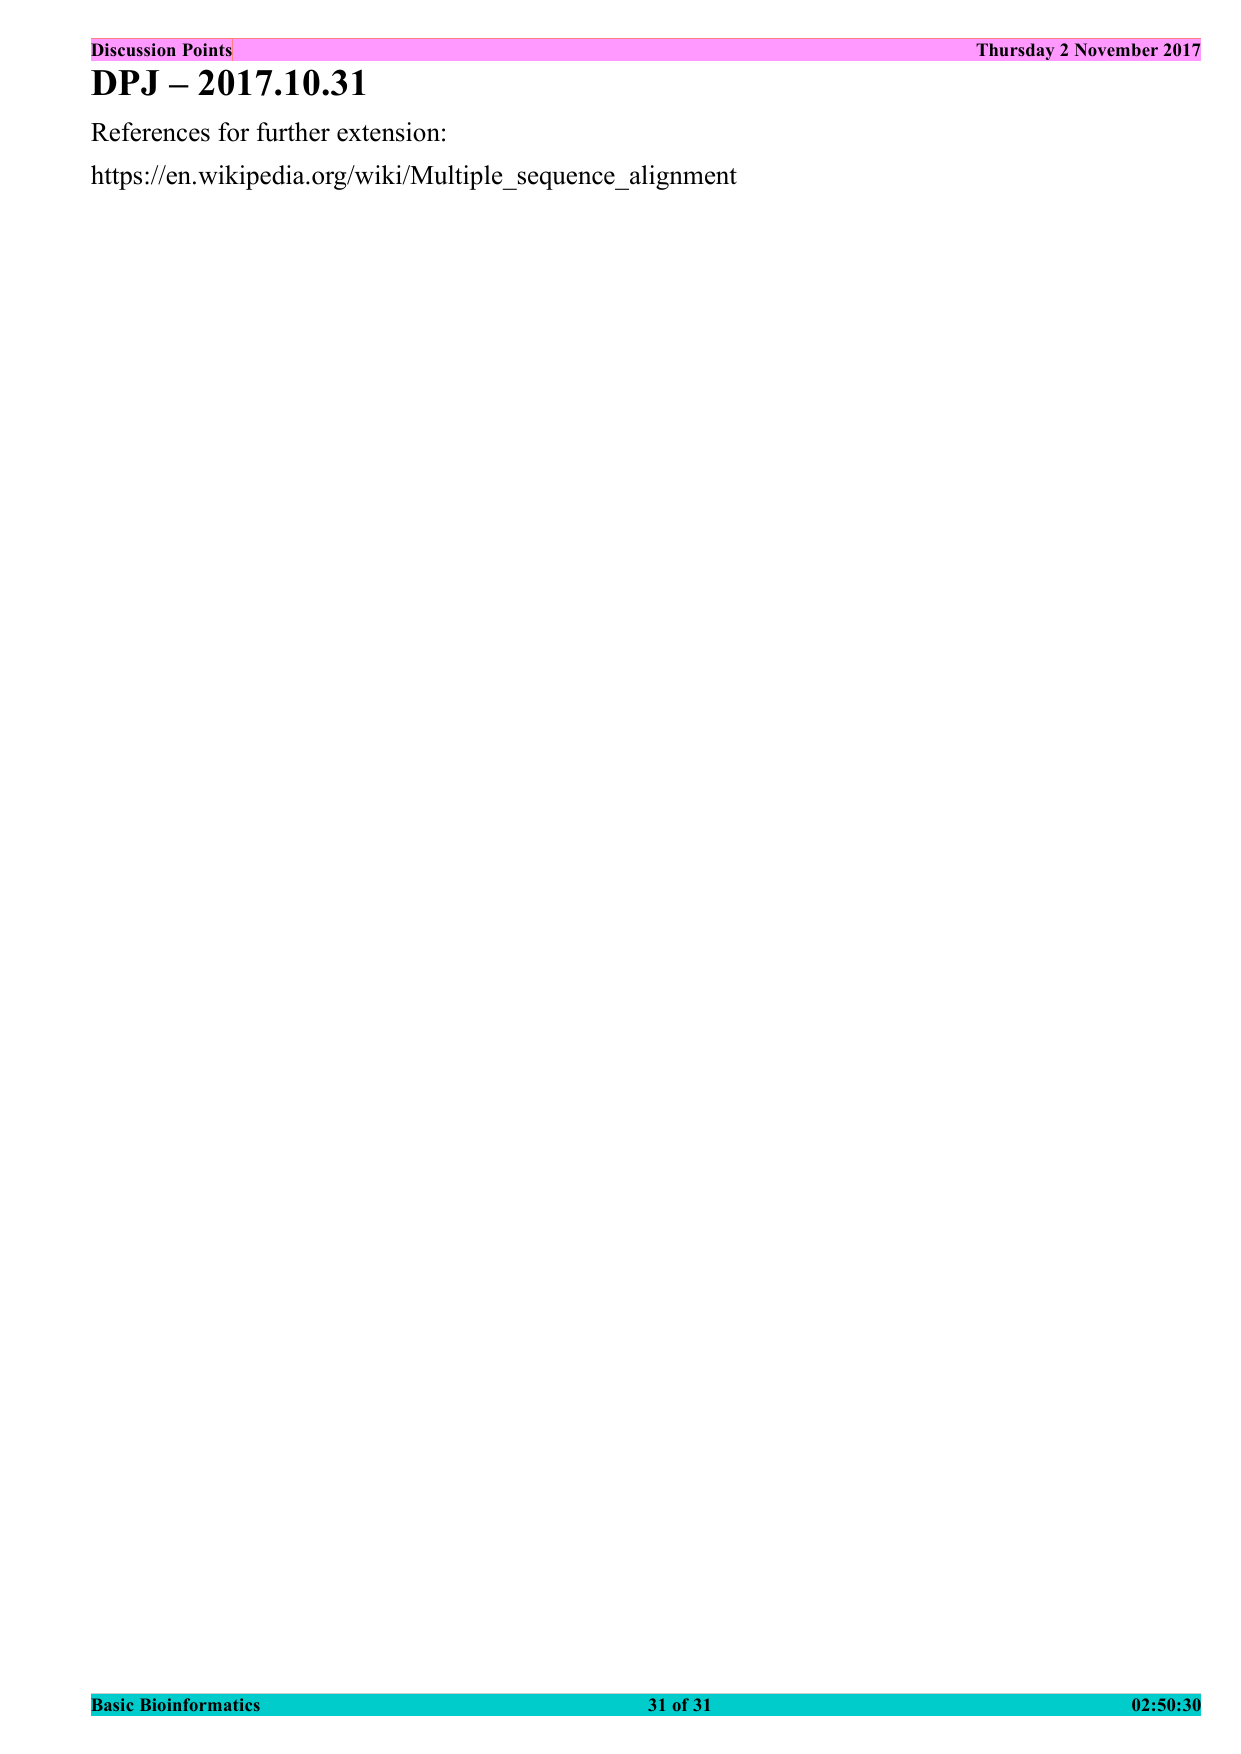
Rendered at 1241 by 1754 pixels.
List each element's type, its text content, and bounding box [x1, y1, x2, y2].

text https://en.wikipedia.org/wiki/Multiple_sequence_alignment [91, 159, 1201, 191]
text DPJ – 2017.10.31 [91, 61, 1201, 103]
text References for further extension: [91, 116, 1201, 147]
